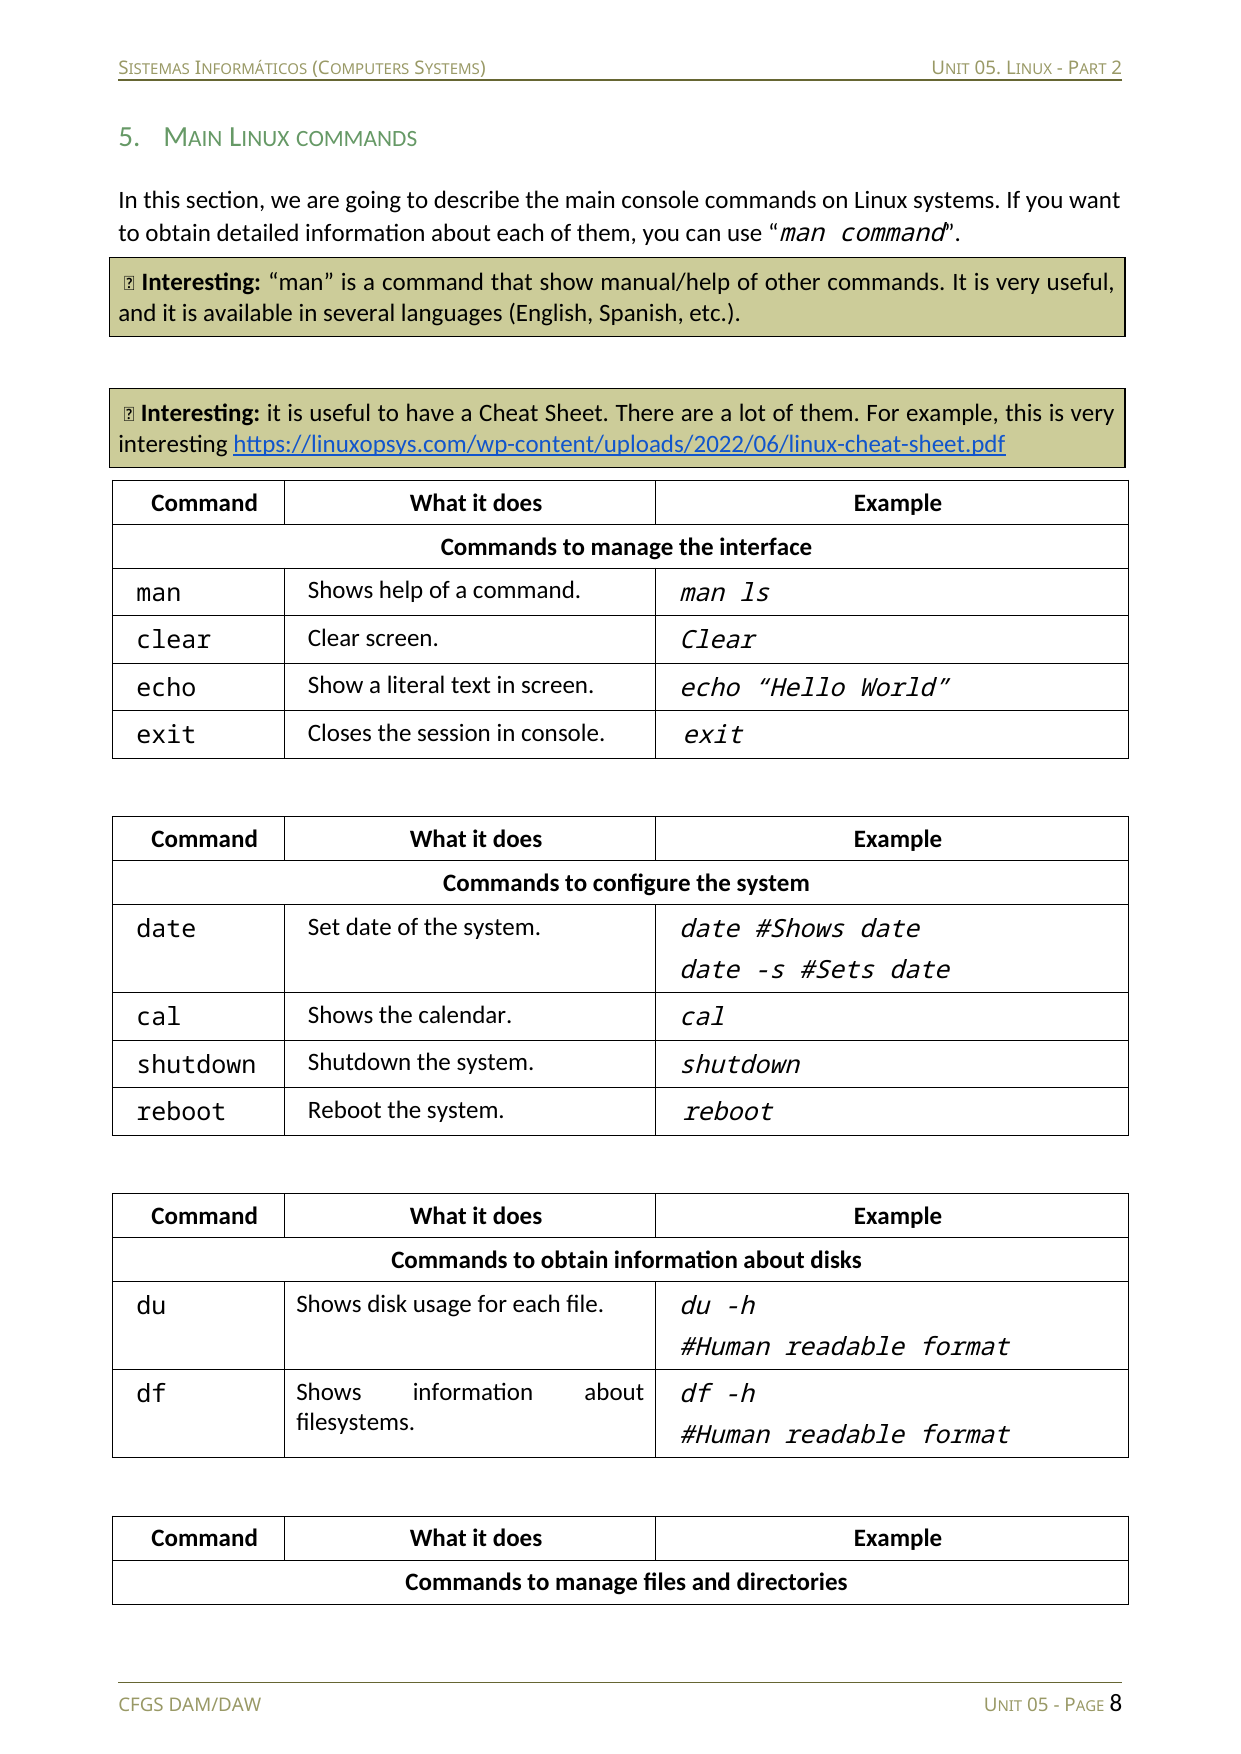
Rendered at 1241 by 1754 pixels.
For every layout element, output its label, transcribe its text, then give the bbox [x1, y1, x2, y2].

table_cell clear [113, 616, 284, 663]
table_header Command [113, 481, 284, 524]
table_cell du -h #Human readable format [656, 1282, 1128, 1369]
table_cell reboot [113, 1088, 284, 1134]
table_header What it does [285, 1517, 655, 1559]
table_header Command [113, 1194, 284, 1237]
table_header Command [113, 1517, 284, 1559]
table_cell Closes the session in console. [285, 711, 655, 758]
table_cell Commands to configure the system [113, 861, 1128, 904]
table_cell Shows the calendar. [285, 993, 655, 1039]
table_header Command [113, 817, 284, 860]
table_cell Shows disk usage for each file. [285, 1282, 655, 1369]
table_header Example [656, 1517, 1128, 1559]
table_cell reboot [656, 1088, 1128, 1134]
table_cell date #Shows date date -s #Sets date [656, 905, 1128, 992]
table_cell Clear screen. [285, 616, 655, 663]
table_cell Clear [656, 616, 1128, 663]
table_header Example [656, 481, 1128, 524]
table_cell echo [113, 664, 284, 710]
text 💬 Interesting: “man” is a command that show manual/help of other commands. It is very useful, and it is available in several languages (English, Spanish, etc.). [110, 258, 1124, 336]
table_header Example [656, 1194, 1128, 1237]
table_cell shutdown [656, 1041, 1128, 1087]
table_cell Shutdown the system. [285, 1041, 655, 1087]
table_cell du [113, 1282, 284, 1369]
table_cell date [113, 905, 284, 992]
text In this section, we are going to describe the main console commands on Linux systems. If you want to obtain detailed information about each of them, you can use “man command”. [118, 184, 1122, 248]
table_cell Commands to obtain information about disks [113, 1238, 1128, 1281]
table_cell cal [113, 993, 284, 1039]
table_cell Set date of the system. [285, 905, 655, 992]
table_cell df -h #Human readable format [656, 1370, 1128, 1457]
table_cell Shows help of a command. [285, 569, 655, 615]
table_cell Show a literal text in screen. [285, 664, 655, 710]
table_cell echo “Hello World” [656, 664, 1128, 710]
table_cell Commands to manage files and directories [113, 1561, 1128, 1603]
table_cell cal [656, 993, 1128, 1039]
table_cell man ls [656, 569, 1128, 615]
subtitle Main Linux commands [118, 118, 1122, 154]
table_cell Commands to manage the interface [113, 525, 1128, 568]
table_header Example [656, 817, 1128, 860]
table_cell df [113, 1370, 284, 1457]
table_cell Shows information about filesystems. [285, 1370, 655, 1457]
table_cell shutdown [113, 1041, 284, 1087]
table_cell exit [656, 711, 1128, 758]
table_cell exit [113, 711, 284, 758]
table_header What it does [285, 481, 655, 524]
text 💬 Interesting: it is useful to have a Cheat Sheet. There are a lot of them. For example, this is very interesting https://linuxopsys.com/wp-content/uploads/2022/06/linux-cheat-sheet.pdf [110, 389, 1124, 467]
table_cell Reboot the system. [285, 1088, 655, 1134]
table_cell man [113, 569, 284, 615]
table_header What it does [285, 1194, 655, 1237]
table_header What it does [285, 817, 655, 860]
